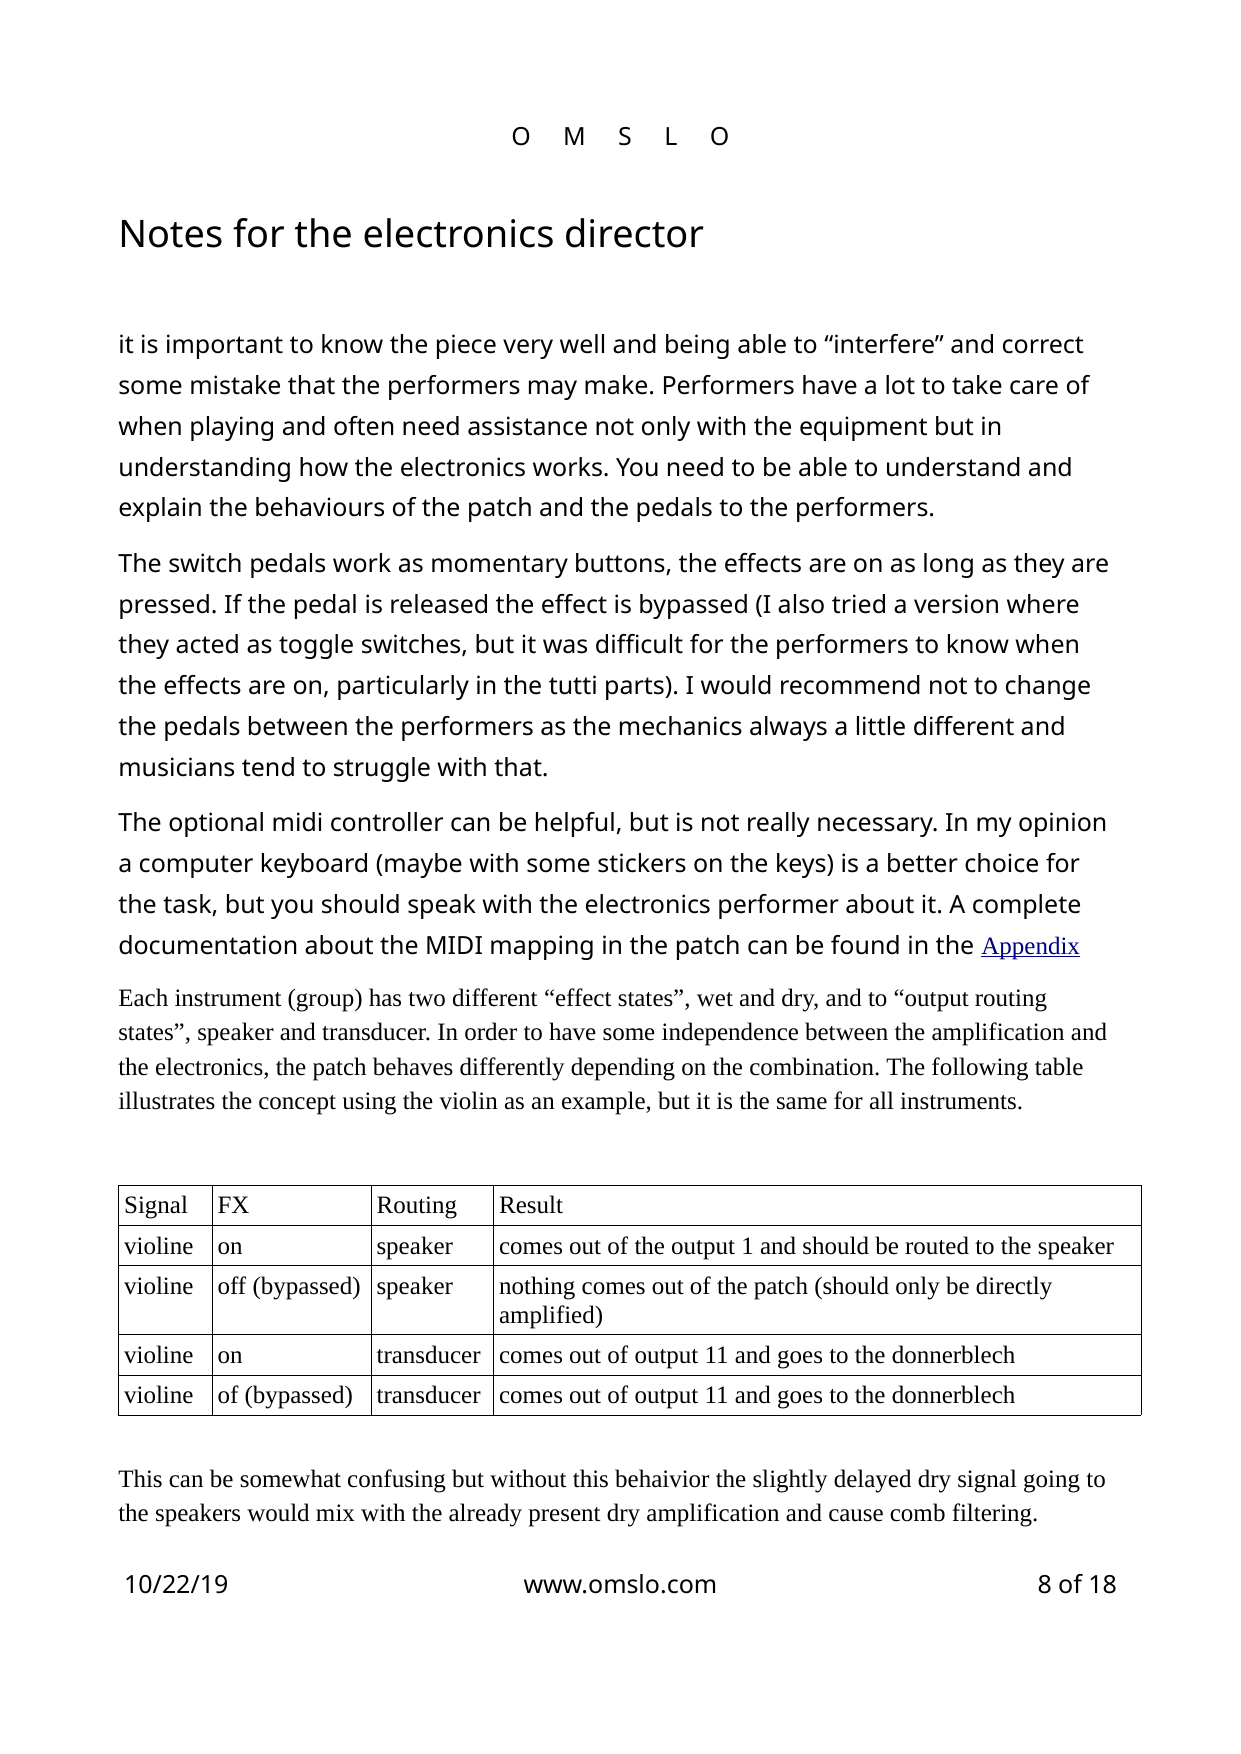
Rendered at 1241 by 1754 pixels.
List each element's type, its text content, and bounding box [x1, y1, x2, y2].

table_cell of (bypassed) [213, 1376, 371, 1415]
text The optional midi controller can be helpful, but is not really necessary. In my opinion a computer keyboard (maybe with some stickers on the keys) is a better choice for the task, but you should speak with the electronics performer about it. A complete documentation about the MIDI mapping in the patch can be found in the Appendix [118, 805, 1122, 962]
table_cell nothing comes out of the patch (should only be directly amplified) [494, 1266, 1141, 1334]
table_cell transducer [372, 1335, 493, 1374]
table_cell on [213, 1335, 371, 1374]
table_cell violine [119, 1376, 212, 1415]
table_cell speaker [372, 1266, 493, 1334]
text The switch pedals work as momentary buttons, the effects are on as long as they are pressed. If the pedal is released the effect is bypassed (I also tried a version where they acted as toggle switches, but it was difficult for the performers to know when the effects are on, particularly in the tutti parts). I would recommend not to change the pedals between the performers as the mechanics always a little different and musicians tend to struggle with that. [118, 546, 1122, 784]
table_header Result [494, 1186, 1141, 1225]
table_header Routing [372, 1186, 493, 1225]
table_cell comes out of output 11 and goes to the donnerblech [494, 1376, 1141, 1415]
table_header FX [213, 1186, 371, 1225]
table_cell transducer [372, 1376, 493, 1415]
subtitle Notes for the electronics director [118, 207, 1122, 259]
table_cell comes out of output 11 and goes to the donnerblech [494, 1335, 1141, 1374]
table_cell violine [119, 1226, 212, 1265]
table_cell violine [119, 1266, 212, 1334]
table_cell on [213, 1226, 371, 1265]
table_cell speaker [372, 1226, 493, 1265]
text it is important to know the piece very well and being able to “interfere” and correct some mistake that the performers may make. Performers have a lot to take care of when playing and often need assistance not only with the equipment but in understanding how the electronics works. You need to be able to understand and explain the behaviours of the patch and the pedals to the performers. [118, 327, 1122, 524]
table_cell off (bypassed) [213, 1266, 371, 1334]
table_cell violine [119, 1335, 212, 1374]
table_header Signal [119, 1186, 212, 1225]
table_cell comes out of the output 1 and should be routed to the speaker [494, 1226, 1141, 1265]
text This can be somewhat confusing but without this behaivior the slightly delayed dry signal going to the speakers would mix with the already present dry amplification and cause comb filtering. [118, 1464, 1122, 1527]
text Each instrument (group) has two different “effect states”, wet and dry, and to “output routing states”, speaker and transducer. In order to have some independence between the amplification and the electronics, the patch behaves differently depending on the combination. The following table illustrates the concept using the violin as an example, but it is the same for all instruments. [118, 983, 1122, 1115]
